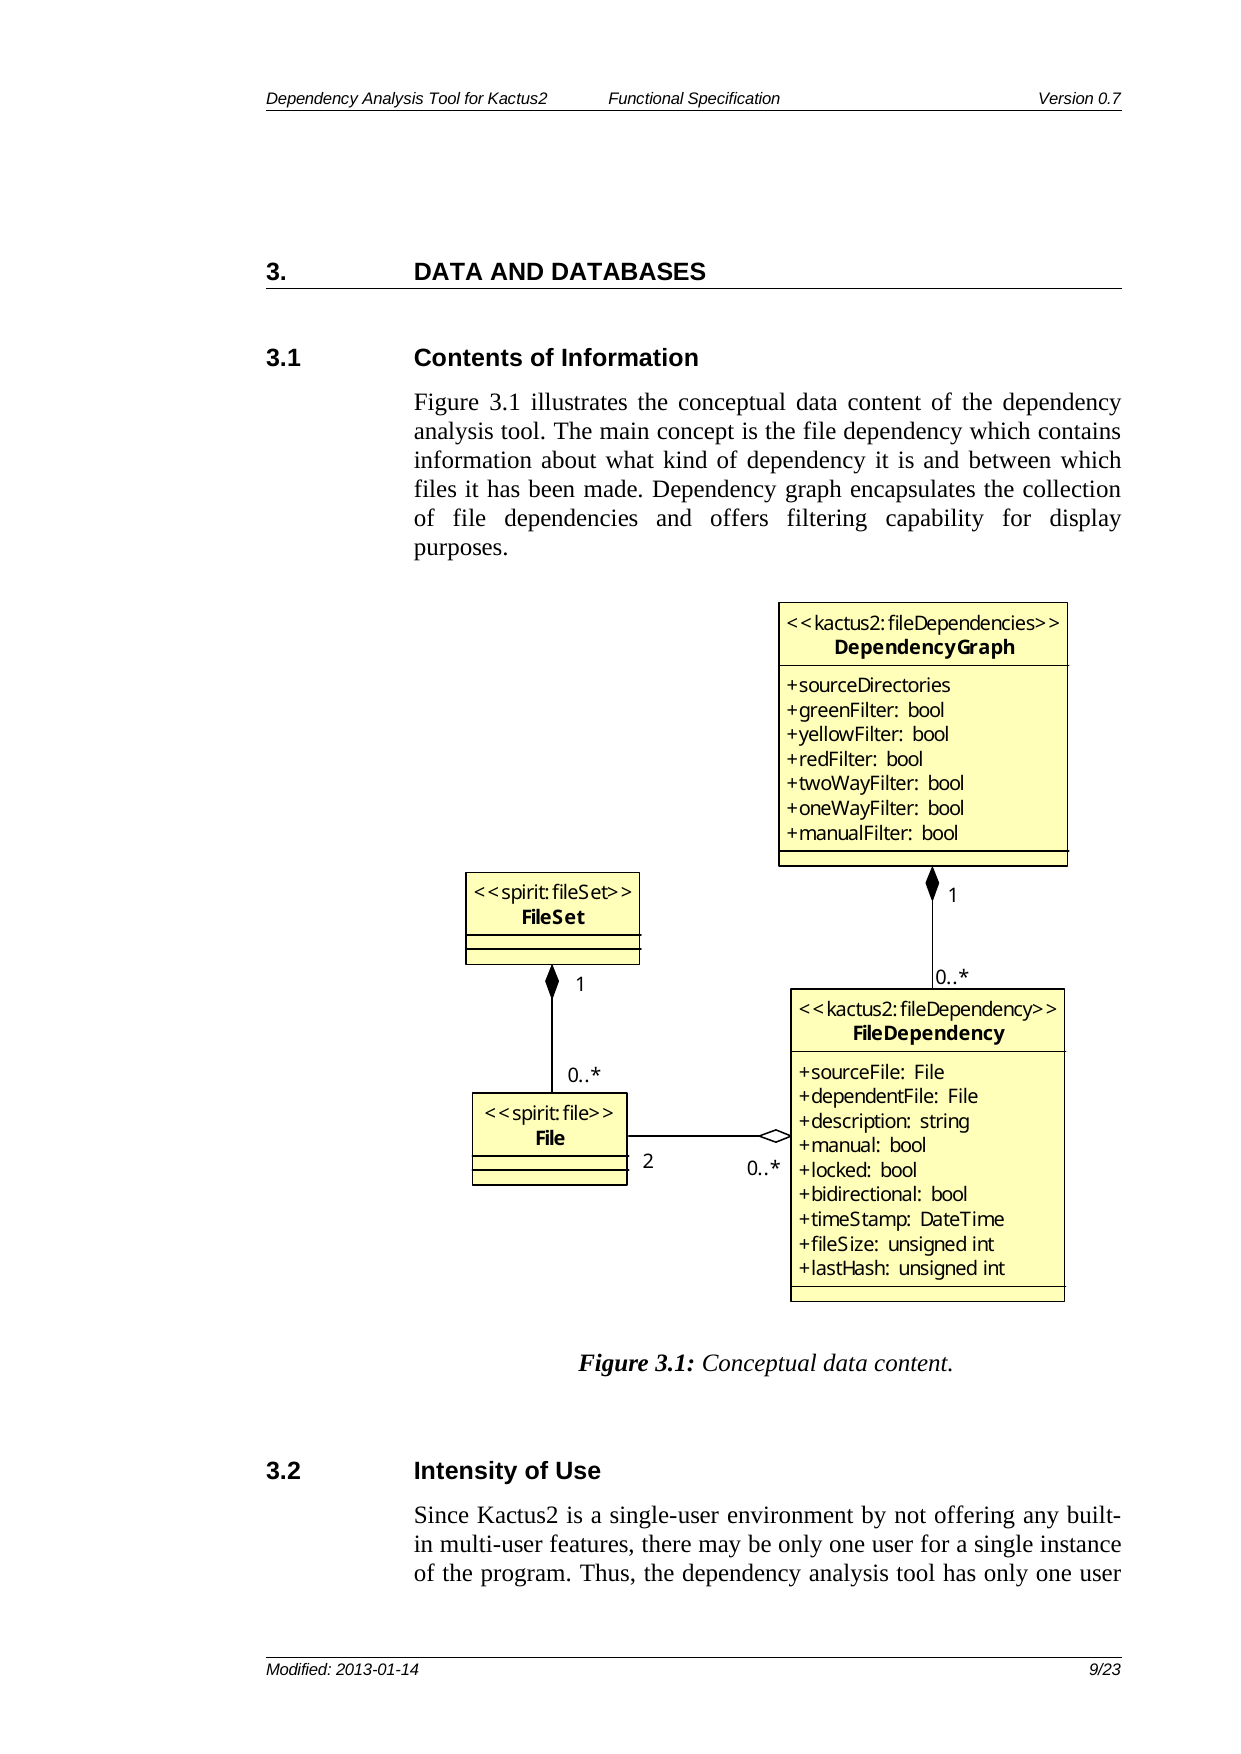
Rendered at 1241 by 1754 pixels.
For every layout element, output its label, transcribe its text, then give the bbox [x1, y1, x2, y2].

text Figure 3.1 illustrates the conceptual data content of the dependency analysis tool. The main concept is the file dependency which contains information about what kind of dependency it is and between which files it has been made. Dependency graph encapsulates the collection of file dependencies and offers filtering capability for display purposes. [413, 387, 1122, 561]
text Since Kactus2 is a single-user environment by not offering any built-in multi-user features, there may be only one user for a single instance of the program. Thus, the dependency analysis tool has only one user [413, 1500, 1122, 1587]
text Figure 3.1: Conceptual data content. [435, 598, 1099, 1377]
subtitle Data and Databases [266, 257, 1122, 288]
subtitle Contents of Information [266, 343, 1122, 372]
subtitle Intensity of Use [266, 1456, 1122, 1485]
